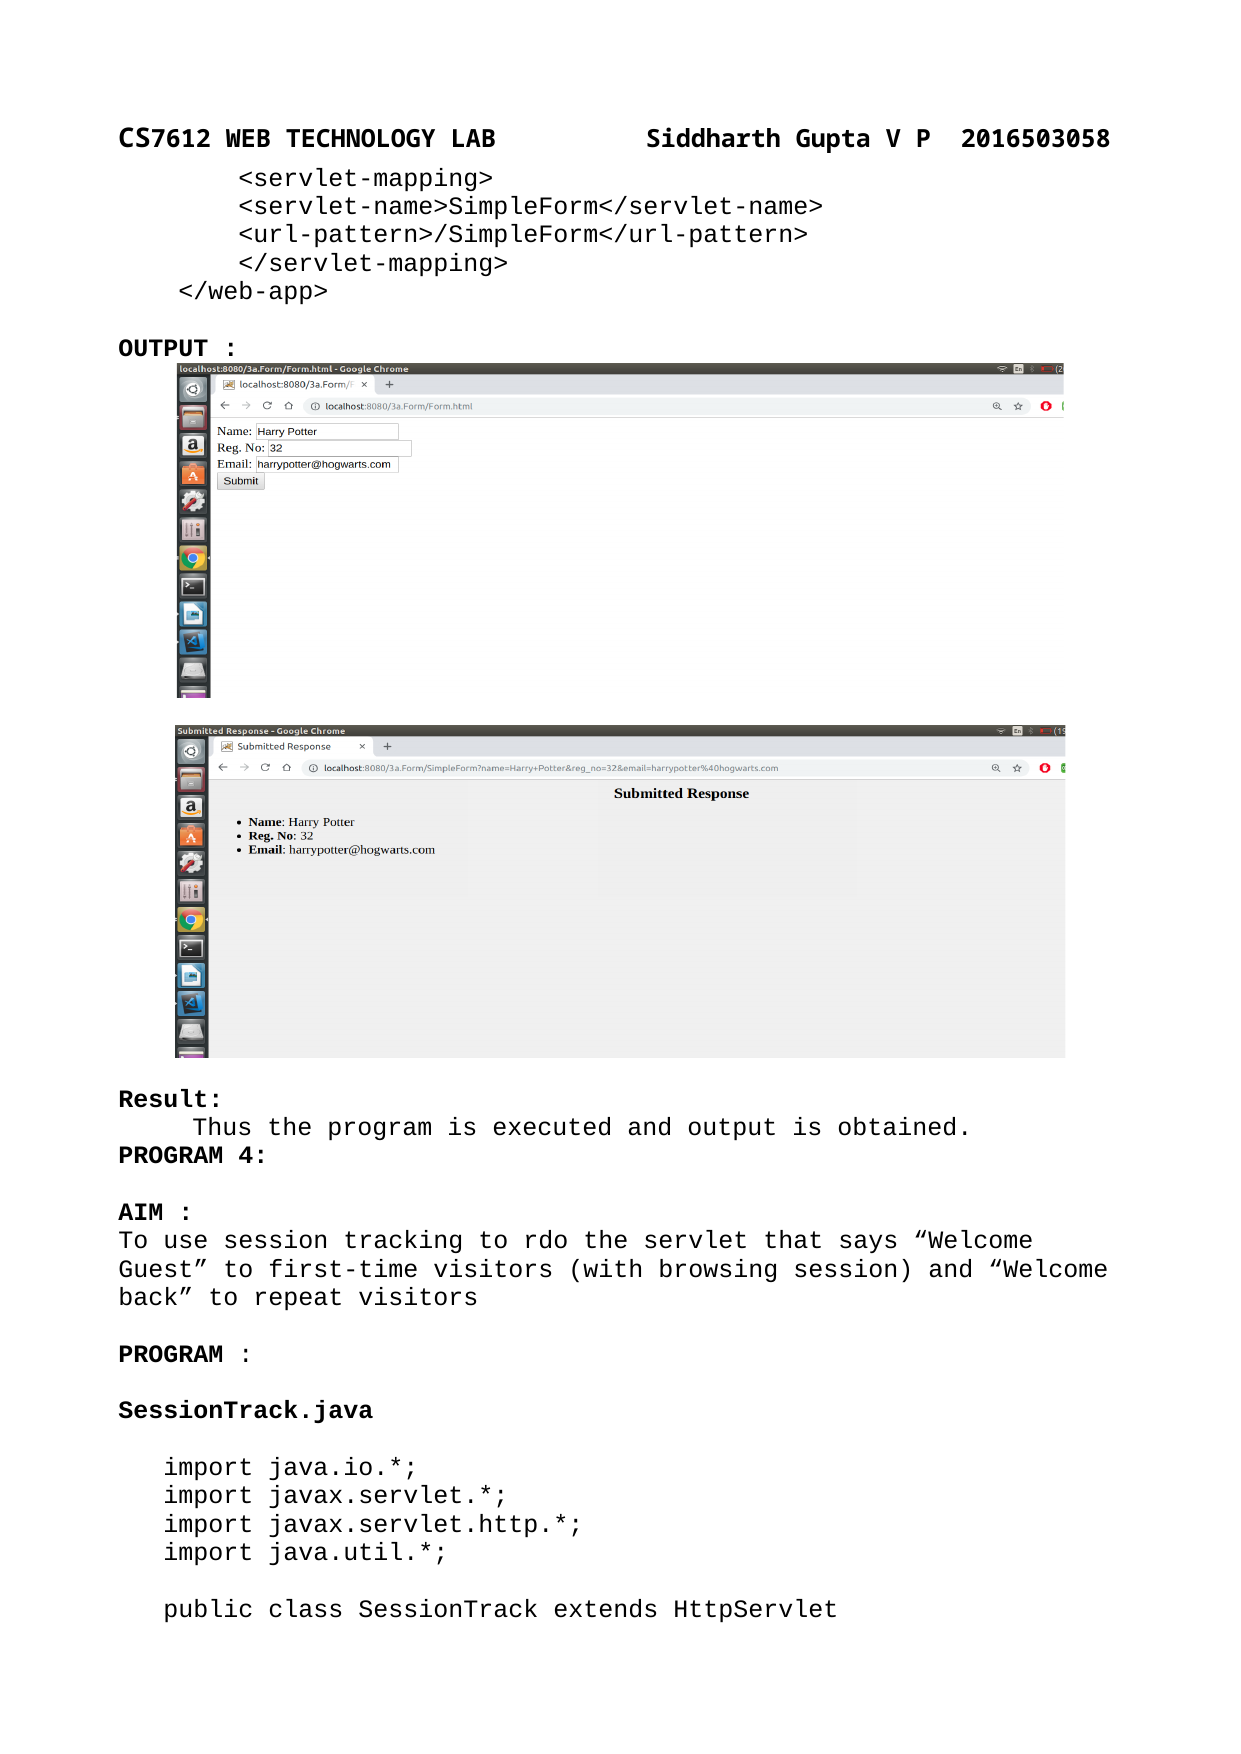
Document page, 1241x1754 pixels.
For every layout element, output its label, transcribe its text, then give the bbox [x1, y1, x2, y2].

text import java.util.*; [118, 1539, 1122, 1568]
text OUTPUT : [118, 335, 1122, 364]
text <servlet-name>SimpleForm</servlet-name> [118, 194, 1122, 222]
text Result: [118, 1086, 1122, 1114]
text import javax.servlet.http.*; [118, 1511, 1122, 1539]
text Thus the program is executed and output is obtained. [118, 1114, 1122, 1143]
text AIM : [118, 1199, 1122, 1228]
text import java.io.*; [118, 1454, 1122, 1483]
text <servlet-mapping> [118, 165, 1122, 194]
picture [176, 363, 1064, 698]
text import javax.servlet.*; [118, 1483, 1122, 1511]
picture [175, 725, 1066, 1058]
text public class SessionTrack extends HttpServlet [118, 1596, 1122, 1624]
text PROGRAM : [118, 1341, 1122, 1369]
text To use session tracking to rdo the servlet that says “Welcome Guest” to first-time visitors (with browsing session) and “Welcome back” to repeat visitors [118, 1228, 1122, 1313]
text <url-pattern>/SimpleForm</url-pattern> [118, 222, 1122, 250]
text PROGRAM 4: [118, 1143, 1122, 1171]
text </servlet-mapping> [118, 250, 1122, 279]
text </web-app> [118, 279, 1122, 307]
text SessionTrack.java [118, 1398, 1122, 1426]
